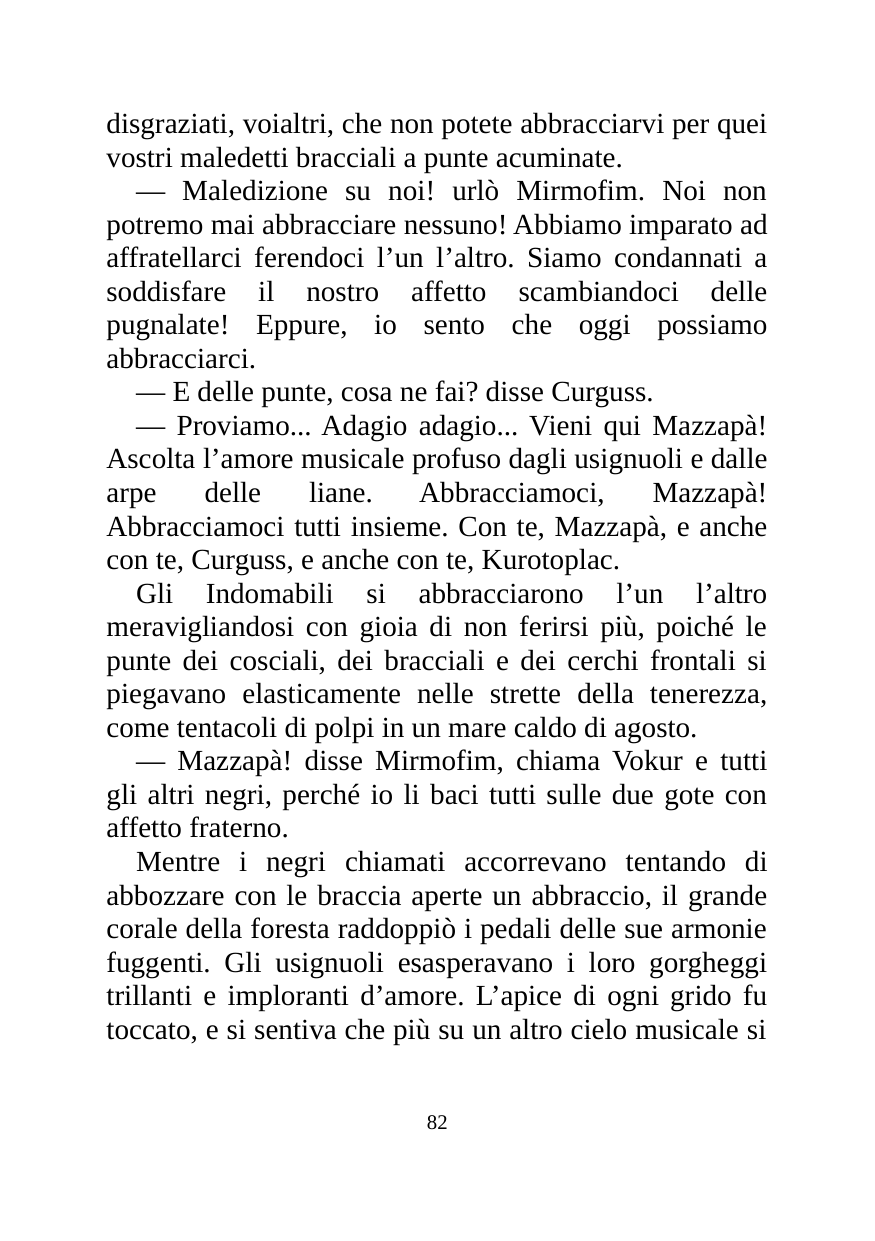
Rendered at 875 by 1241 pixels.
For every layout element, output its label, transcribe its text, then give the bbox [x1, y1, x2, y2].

text — E delle punte, cosa ne fai? disse Curguss. [106, 374, 768, 408]
text — Mazzapà! disse Mirmofim, chiama Vokur e tutti gli altri negri, perché io li baci tutti sulle due gote con affetto fraterno. [106, 743, 768, 844]
text — Maledizione su noi! urlò Mirmofim. Noi non potremo mai abbracciare nessuno! Abbiamo imparato ad affratellarci ferendoci l’un l’altro. Siamo condannati a soddisfare il nostro affetto scambiandoci delle pugnalate! Eppure, io sento che oggi possiamo abbracciarci. [106, 173, 768, 374]
text Mentre i negri chiamati accorrevano tentando di abbozzare con le braccia aperte un abbraccio, il grande corale della foresta raddoppiò i pedali delle sue armonie fuggenti. Gli usignuoli esasperavano i loro gorgheggi trillanti e imploranti d’amore. L’apice di ogni grido fu toccato, e si sentiva che più su un altro cielo musicale si [106, 844, 768, 1045]
text — Proviamo... Adagio adagio... Vieni qui Mazzapà! Ascolta l’amore musicale profuso dagli usignuoli e dalle arpe delle liane. Abbracciamoci, Mazzapà! Abbracciamoci tutti insieme. Con te, Mazzapà, e anche con te, Curguss, e anche con te, Kurotoplac. [106, 408, 768, 576]
text Gli Indomabili si abbracciarono l’un l’altro meravigliandosi con gioia di non ferirsi più, poiché le punte dei cosciali, dei bracciali e dei cerchi frontali si piegavano elasticamente nelle strette della tenerezza, come tentacoli di polpi in un mare caldo di agosto. [106, 576, 768, 743]
text disgraziati, voialtri, che non potete abbracciarvi per quei vostri maledetti bracciali a punte acuminate. [106, 106, 768, 173]
